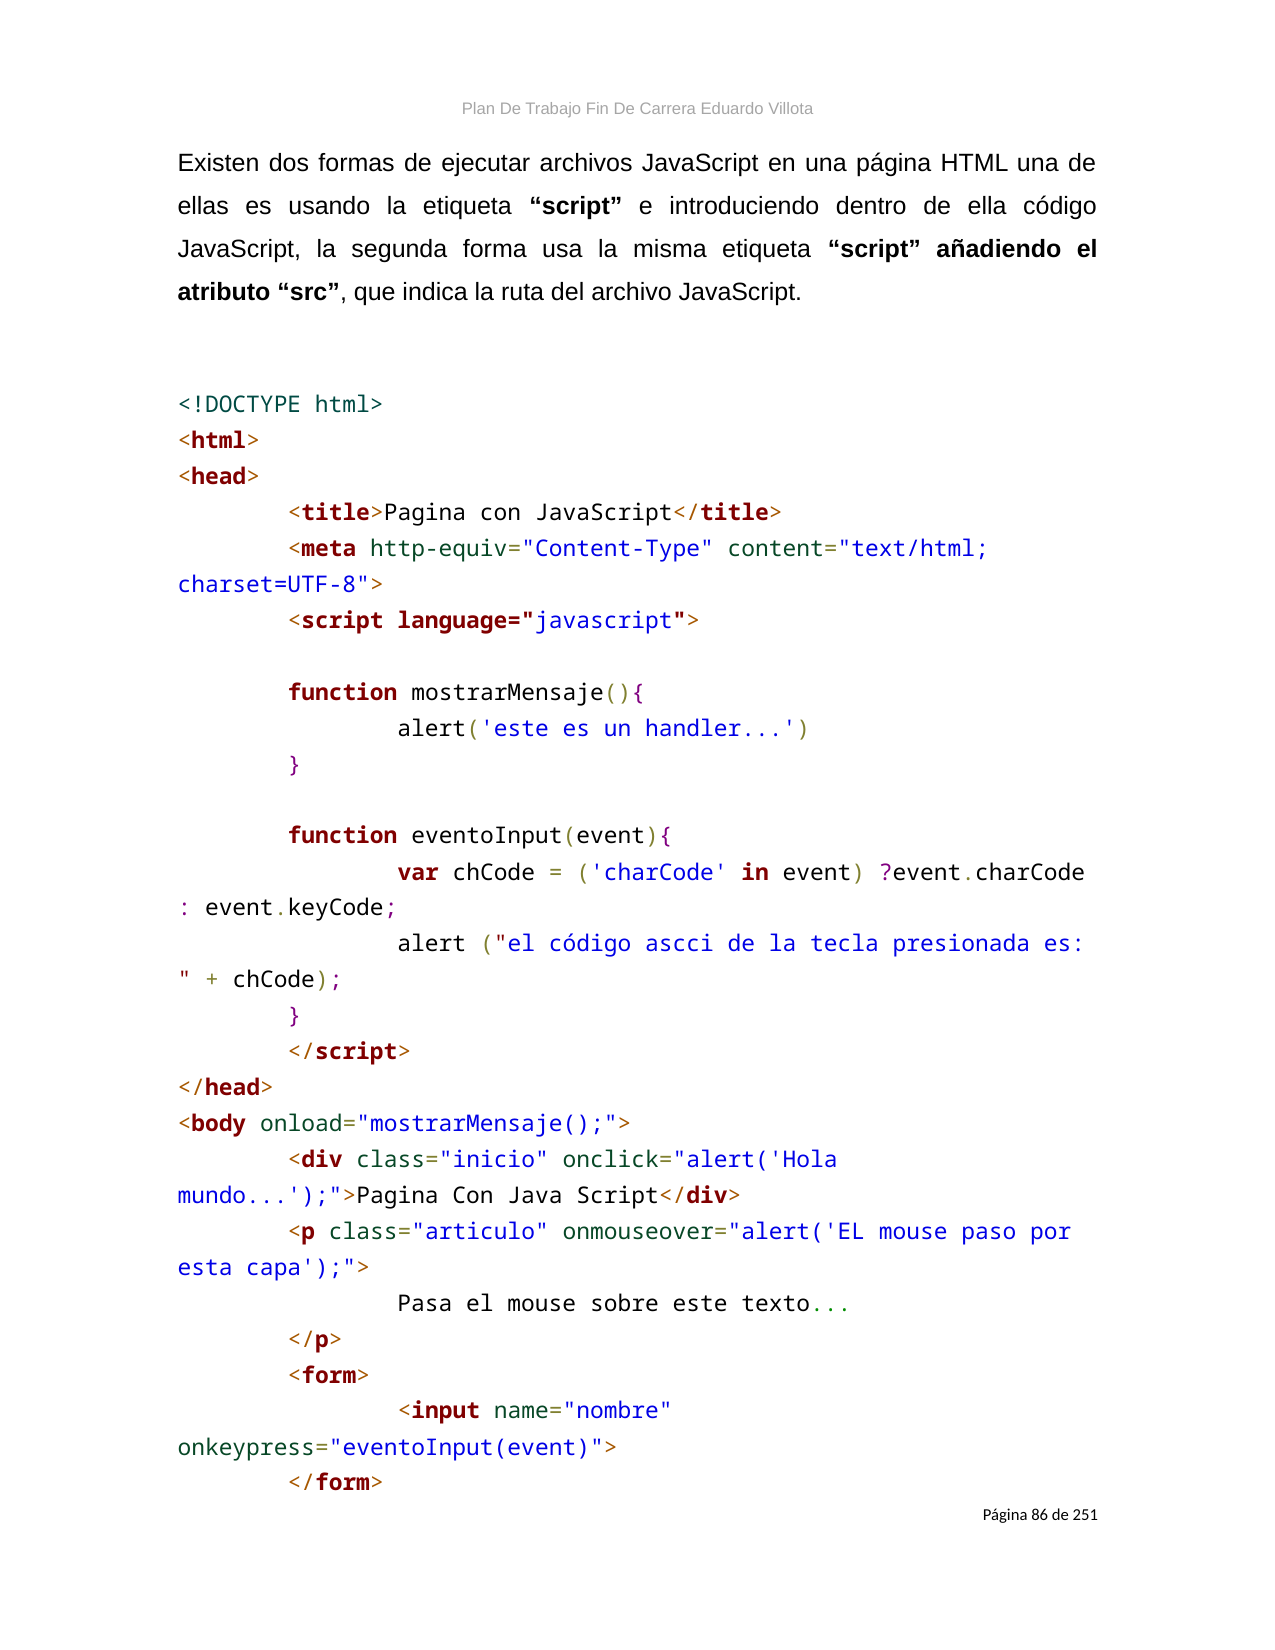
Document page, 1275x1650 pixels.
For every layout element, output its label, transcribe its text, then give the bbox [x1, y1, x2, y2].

text Existen dos formas de ejecutar archivos JavaScript en una página HTML una de ellas es usando la etiqueta “script” e introduciendo dentro de ella código JavaScript, la segunda forma usa la misma etiqueta “script” añadiendo el atributo “src”, que indica la ruta del archivo JavaScript. [177, 148, 1098, 306]
text <body onload="mostrarMensaje();"> [177, 1107, 1098, 1138]
text function mostrarMensaje(){ [177, 676, 1098, 707]
text </head> [177, 1071, 1098, 1102]
text alert('este es un handler...') [177, 712, 1098, 743]
text <!DOCTYPE html> [177, 388, 1098, 419]
text <div class="inicio" onclick="alert('Hola mundo...');">Pagina Con Java Script</div> [177, 1143, 1098, 1210]
text </p> [177, 1323, 1098, 1354]
text } [177, 748, 1098, 779]
text <title>Pagina con JavaScript</title> [177, 496, 1098, 527]
text <head> [177, 460, 1098, 491]
text var chCode = ('charCode' in event) ?event.charCode : event.keyCode; [177, 855, 1098, 923]
text <script language="javascript"> [177, 604, 1098, 635]
text <meta http-equiv="Content-Type" content="text/html; charset=UTF-8"> [177, 532, 1098, 599]
text Pasa el mouse sobre este texto... [177, 1287, 1098, 1318]
text alert ("el código ascci de la tecla presionada es: " + chCode); [177, 927, 1098, 994]
text </script> [177, 1035, 1098, 1066]
text <html> [177, 424, 1098, 455]
text <input name="nombre" onkeypress="eventoInput(event)"> [177, 1394, 1098, 1462]
text <form> [177, 1358, 1098, 1390]
text } [177, 999, 1098, 1030]
text <p class="articulo" onmouseover="alert('EL mouse paso por esta capa');"> [177, 1215, 1098, 1282]
text function eventoInput(event){ [177, 819, 1098, 851]
text </form> [177, 1466, 1098, 1498]
